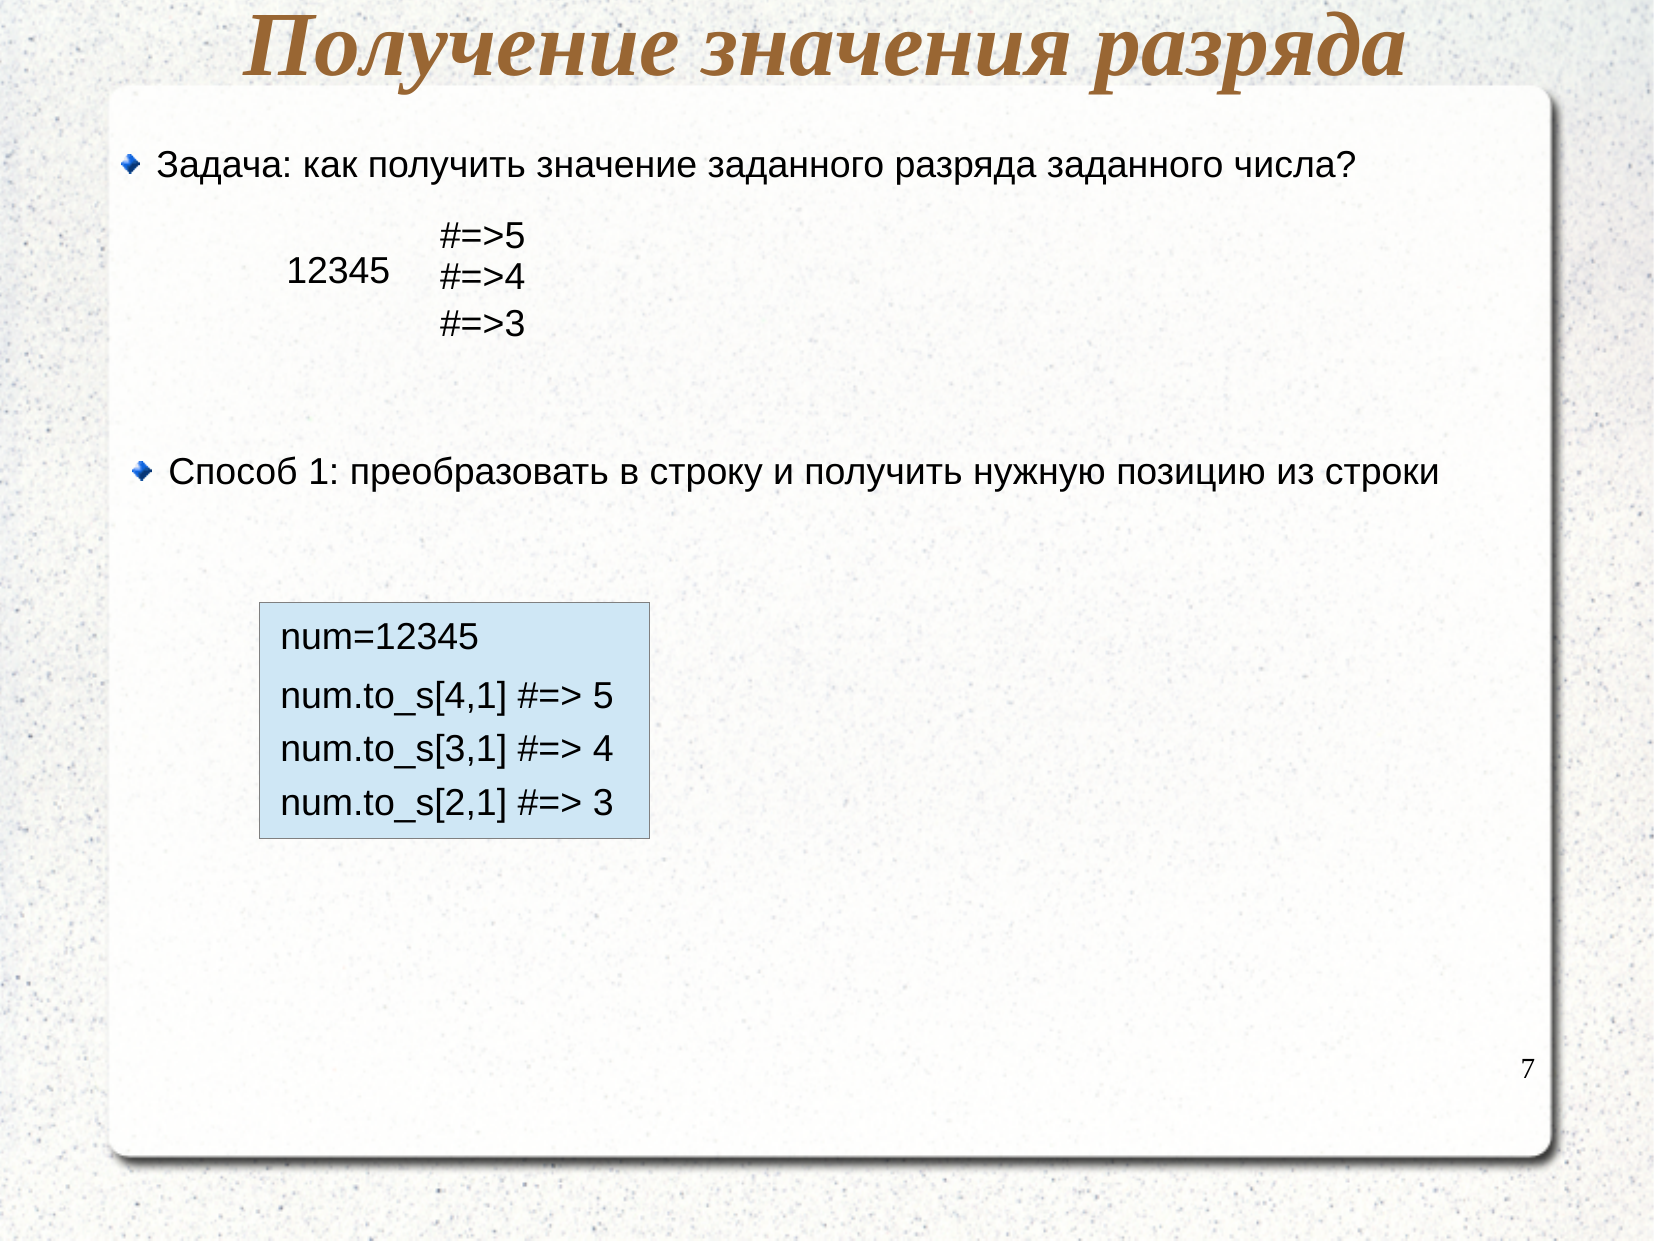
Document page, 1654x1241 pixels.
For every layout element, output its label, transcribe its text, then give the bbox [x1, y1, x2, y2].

text_box num=12345 [265, 608, 494, 666]
title Получение значения разряда [11, 0, 1642, 96]
text_box #=>5 [425, 206, 541, 248]
text_box num.to_s[2,1] #=> 3 [265, 773, 629, 831]
text_box 12345 [271, 242, 406, 299]
text_box #=>3 [425, 295, 541, 353]
picture [0, 0, 1654, 1241]
text_box num.to_s[4,1] #=> 5 [265, 667, 629, 720]
text_box Cпособ 1: преобразовать в строку и получить нужную позицию из строки [118, 442, 1454, 500]
text_box [259, 602, 650, 839]
text_box #=>4 [425, 248, 541, 295]
text_box num.to_s[3,1] #=> 4 [265, 720, 629, 773]
text_box Задача: как получить значение заданного разряда заданного числа? [106, 135, 1372, 193]
